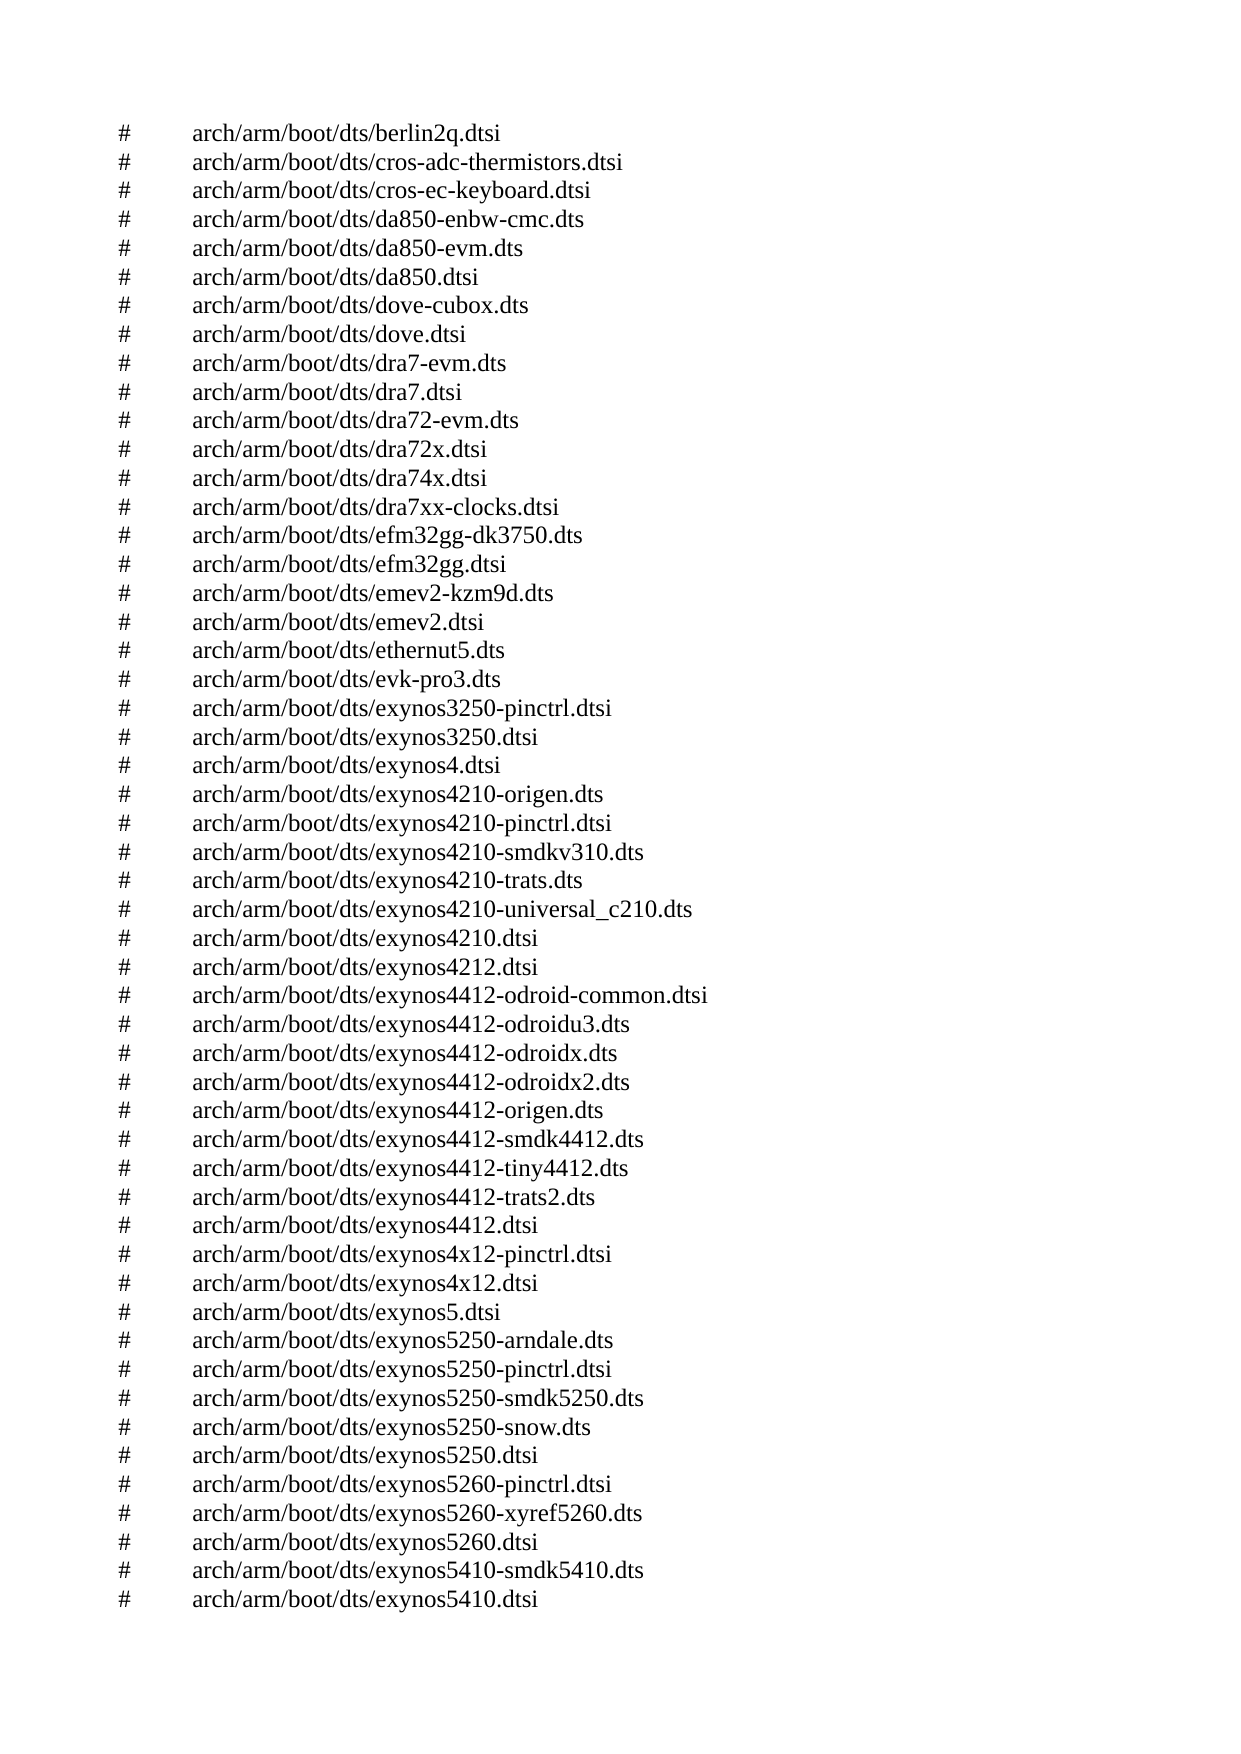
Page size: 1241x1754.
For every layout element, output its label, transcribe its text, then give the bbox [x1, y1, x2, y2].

text # arch/arm/boot/dts/exynos4210.dtsi [118, 923, 1122, 952]
text # arch/arm/boot/dts/exynos4210-origen.dts [118, 779, 1122, 808]
text # arch/arm/boot/dts/da850-evm.dts [118, 233, 1122, 262]
text # arch/arm/boot/dts/exynos4412-odroid-common.dtsi [118, 981, 1122, 1009]
text # arch/arm/boot/dts/exynos4412-odroidx2.dts [118, 1067, 1122, 1096]
text # arch/arm/boot/dts/exynos4212.dtsi [118, 952, 1122, 981]
text # arch/arm/boot/dts/efm32gg.dtsi [118, 549, 1122, 578]
text # arch/arm/boot/dts/dra7.dtsi [118, 377, 1122, 406]
text # arch/arm/boot/dts/exynos4210-trats.dts [118, 866, 1122, 894]
text # arch/arm/boot/dts/exynos4412-smdk4412.dts [118, 1124, 1122, 1153]
text # arch/arm/boot/dts/exynos4412-trats2.dts [118, 1182, 1122, 1211]
text # arch/arm/boot/dts/exynos5250-pinctrl.dtsi [118, 1354, 1122, 1383]
text # arch/arm/boot/dts/da850-enbw-cmc.dts [118, 204, 1122, 233]
text # arch/arm/boot/dts/exynos4412-odroidx.dts [118, 1038, 1122, 1067]
text # arch/arm/boot/dts/emev2-kzm9d.dts [118, 578, 1122, 607]
text # arch/arm/boot/dts/exynos3250.dtsi [118, 722, 1122, 751]
text # arch/arm/boot/dts/exynos5250-arndale.dts [118, 1326, 1122, 1354]
text # arch/arm/boot/dts/efm32gg-dk3750.dts [118, 521, 1122, 549]
text # arch/arm/boot/dts/exynos4210-smdkv310.dts [118, 837, 1122, 866]
text # arch/arm/boot/dts/da850.dtsi [118, 262, 1122, 291]
text # arch/arm/boot/dts/exynos5250-smdk5250.dts [118, 1383, 1122, 1412]
text # arch/arm/boot/dts/emev2.dtsi [118, 607, 1122, 636]
text # arch/arm/boot/dts/dra72x.dtsi [118, 434, 1122, 463]
text # arch/arm/boot/dts/exynos5260.dtsi [118, 1527, 1122, 1556]
text # arch/arm/boot/dts/exynos5410-smdk5410.dts [118, 1556, 1122, 1584]
text # arch/arm/boot/dts/dra74x.dtsi [118, 463, 1122, 492]
text # arch/arm/boot/dts/exynos3250-pinctrl.dtsi [118, 693, 1122, 722]
text # arch/arm/boot/dts/exynos4412.dtsi [118, 1211, 1122, 1239]
text # arch/arm/boot/dts/exynos5.dtsi [118, 1297, 1122, 1326]
text # arch/arm/boot/dts/exynos5410.dtsi [118, 1584, 1122, 1613]
text # arch/arm/boot/dts/exynos4210-universal_c210.dts [118, 894, 1122, 923]
text # arch/arm/boot/dts/exynos4.dtsi [118, 751, 1122, 779]
text # arch/arm/boot/dts/ethernut5.dts [118, 636, 1122, 664]
text # arch/arm/boot/dts/dove.dtsi [118, 319, 1122, 348]
text # arch/arm/boot/dts/exynos4412-odroidu3.dts [118, 1009, 1122, 1038]
text # arch/arm/boot/dts/exynos4x12.dtsi [118, 1268, 1122, 1297]
text # arch/arm/boot/dts/exynos4412-origen.dts [118, 1096, 1122, 1124]
text # arch/arm/boot/dts/exynos4412-tiny4412.dts [118, 1153, 1122, 1182]
text # arch/arm/boot/dts/dra7-evm.dts [118, 348, 1122, 377]
text # arch/arm/boot/dts/dra72-evm.dts [118, 406, 1122, 434]
text # arch/arm/boot/dts/exynos4x12-pinctrl.dtsi [118, 1239, 1122, 1268]
text # arch/arm/boot/dts/exynos5250.dtsi [118, 1441, 1122, 1469]
text # arch/arm/boot/dts/dra7xx-clocks.dtsi [118, 492, 1122, 521]
text # arch/arm/boot/dts/exynos5260-xyref5260.dts [118, 1498, 1122, 1527]
text # arch/arm/boot/dts/cros-ec-keyboard.dtsi [118, 176, 1122, 204]
text # arch/arm/boot/dts/exynos5250-snow.dts [118, 1412, 1122, 1441]
text # arch/arm/boot/dts/dove-cubox.dts [118, 291, 1122, 319]
text # arch/arm/boot/dts/exynos5260-pinctrl.dtsi [118, 1469, 1122, 1498]
text # arch/arm/boot/dts/exynos4210-pinctrl.dtsi [118, 808, 1122, 837]
text # arch/arm/boot/dts/evk-pro3.dts [118, 664, 1122, 693]
text # arch/arm/boot/dts/berlin2q.dtsi [118, 118, 1122, 147]
text # arch/arm/boot/dts/cros-adc-thermistors.dtsi [118, 147, 1122, 176]
